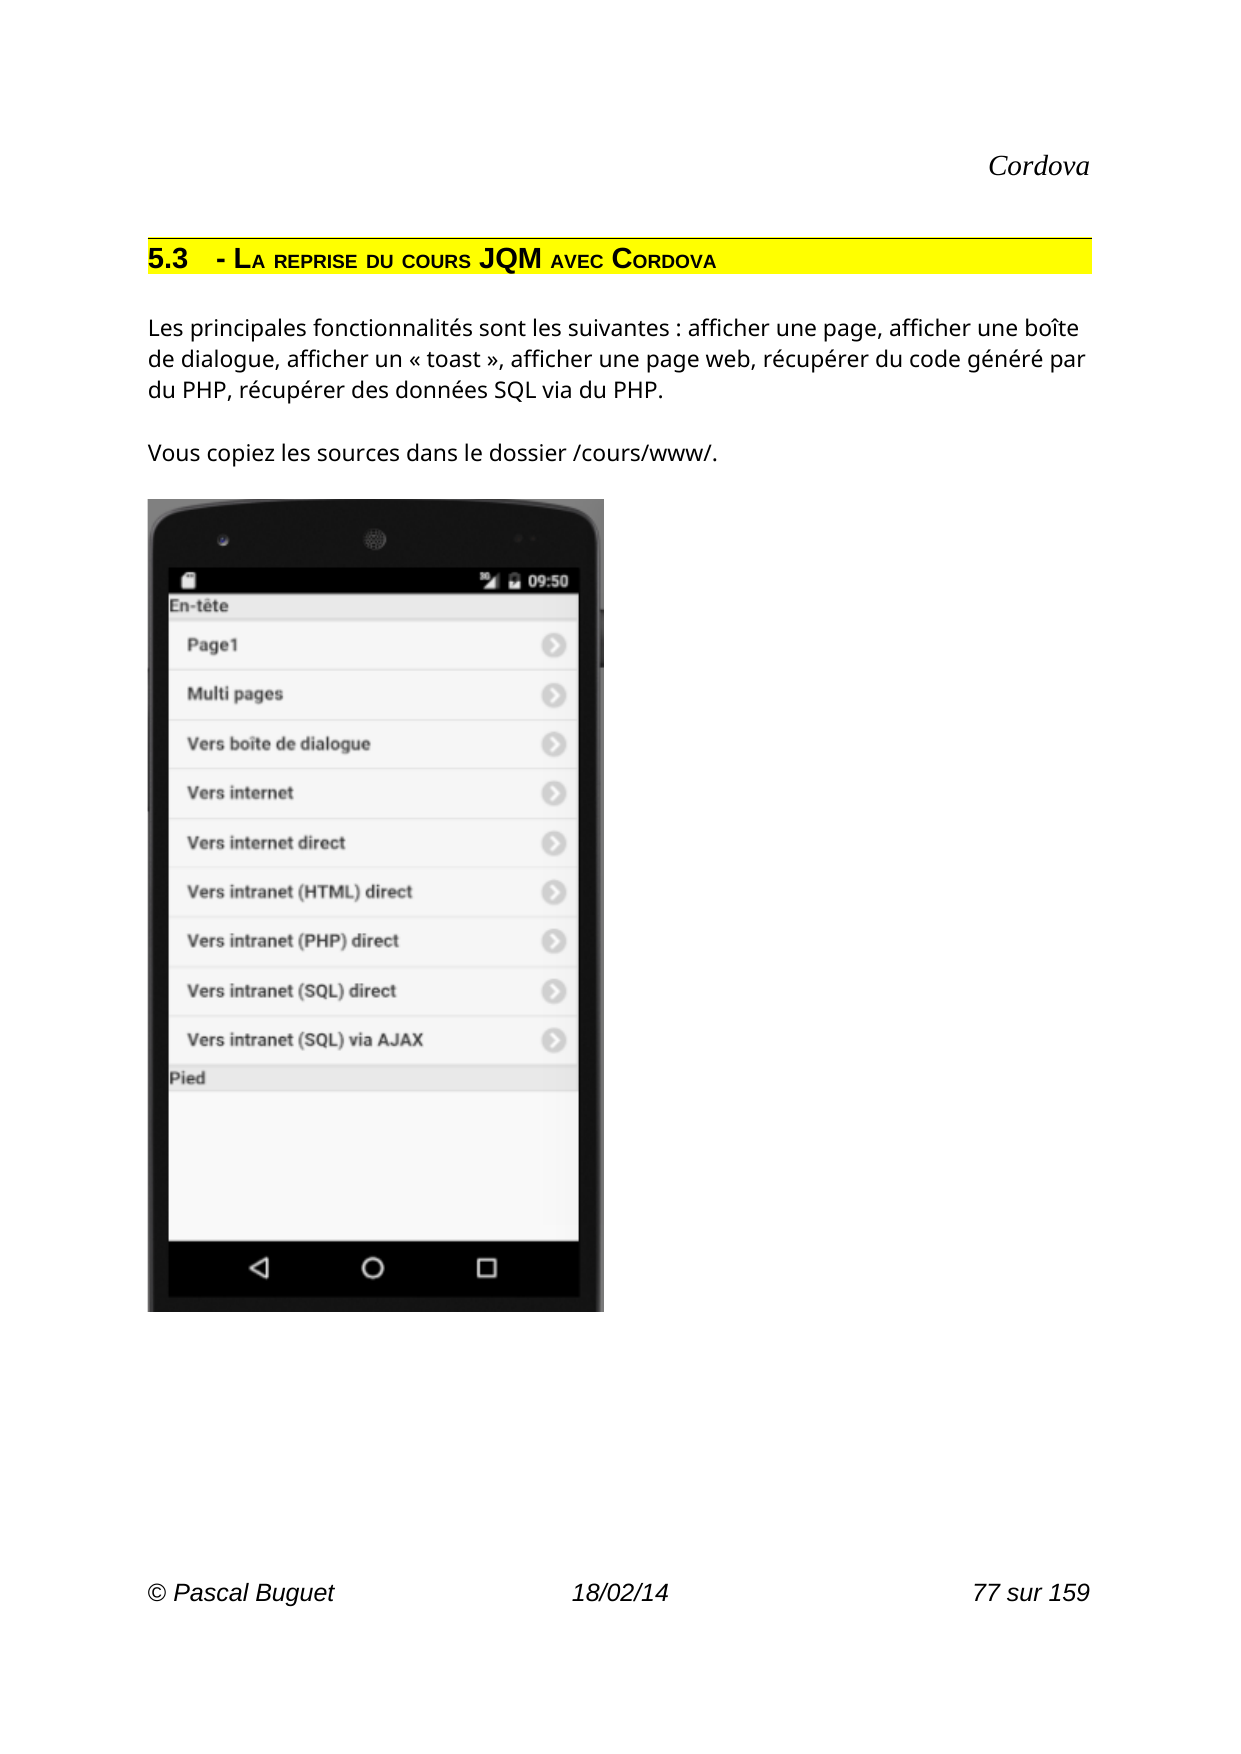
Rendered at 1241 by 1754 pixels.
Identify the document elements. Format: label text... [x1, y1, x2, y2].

subtitle - La reprise du cours JQM avec Cordova [148, 239, 1092, 274]
text Vous copiez les sources dans le dossier /cours/www/. [148, 437, 1092, 468]
picture [147, 499, 604, 1312]
text Les principales fonctionnalités sont les suivantes : afficher une page, afficher une boîte de dialogue, afficher un « toast », afficher une page web, récupérer du code généré par du PHP, récupérer des données SQL via du PHP. [148, 312, 1092, 405]
